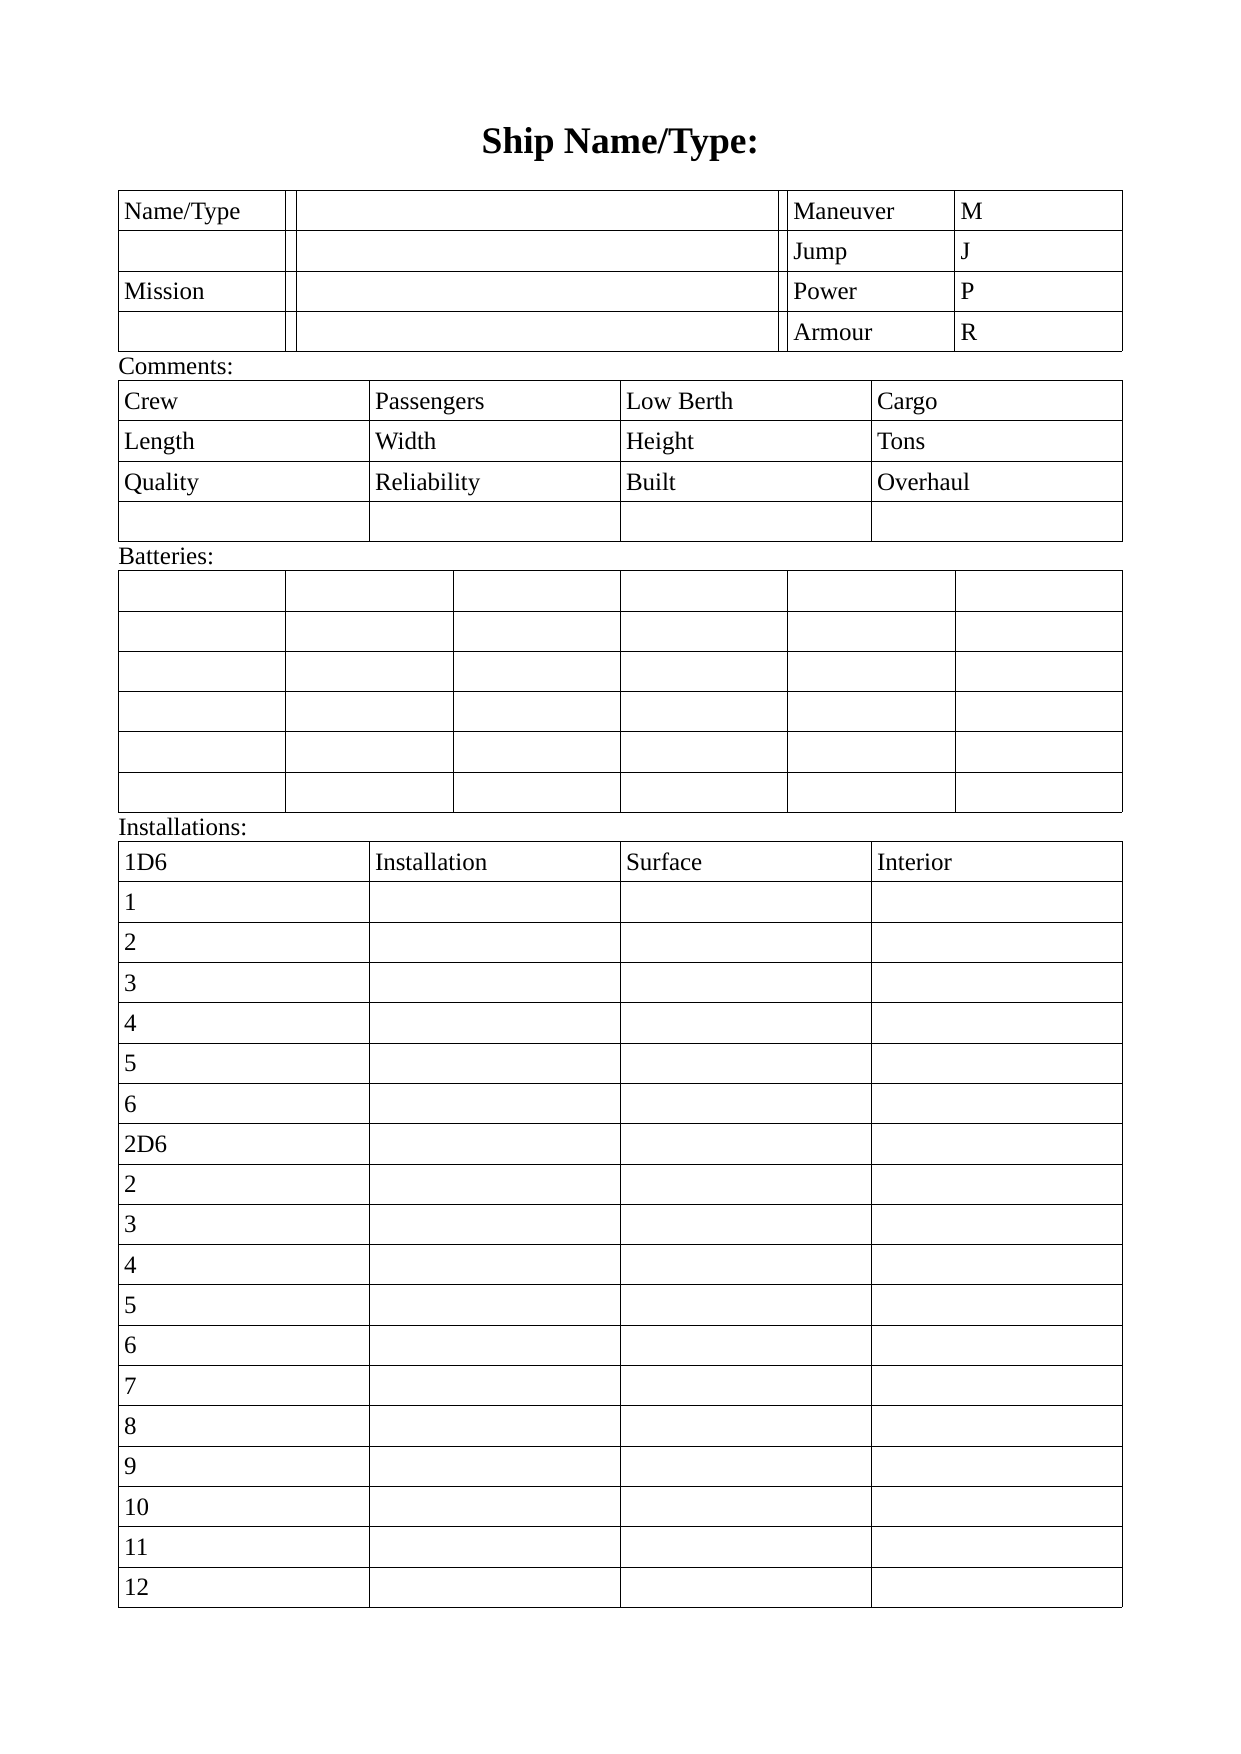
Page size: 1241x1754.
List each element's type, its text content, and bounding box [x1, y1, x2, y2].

table_cell 8 [119, 1406, 369, 1446]
table_cell [621, 612, 787, 651]
table_header [779, 191, 787, 230]
table_cell [872, 923, 1122, 962]
table_cell [872, 1044, 1122, 1083]
table_cell [621, 1527, 871, 1567]
table_cell 4 [119, 1245, 369, 1284]
table_cell 5 [119, 1285, 369, 1325]
table_cell [872, 1285, 1122, 1325]
table_cell [872, 1366, 1122, 1405]
table_header [297, 191, 778, 230]
table_cell [286, 612, 453, 651]
table_cell [621, 923, 871, 962]
table_cell [872, 1487, 1122, 1526]
table_cell Length [119, 421, 369, 461]
table_cell [454, 773, 620, 812]
table_cell [286, 652, 453, 691]
table_header Cargo [872, 381, 1122, 420]
table_cell [872, 1568, 1122, 1607]
table_header Installation [370, 842, 620, 881]
table_cell Tons [872, 421, 1122, 461]
table_cell [286, 312, 296, 351]
table_cell 12 [119, 1568, 369, 1607]
table_cell [621, 1084, 871, 1123]
table_cell [779, 272, 787, 311]
table_cell Width [370, 421, 620, 461]
table_cell [370, 1165, 620, 1204]
table_cell [454, 692, 620, 731]
table_cell [872, 1205, 1122, 1244]
table_cell [621, 732, 787, 772]
table_cell [621, 1487, 871, 1526]
table_cell [872, 1326, 1122, 1365]
table_cell [370, 1326, 620, 1365]
table_header [788, 571, 955, 611]
table_cell [119, 692, 285, 731]
table_cell [621, 963, 871, 1002]
table_cell R [955, 312, 1122, 351]
table_header Passengers [370, 381, 620, 420]
table_cell [621, 1124, 871, 1163]
table_cell [370, 1205, 620, 1244]
table_cell [370, 923, 620, 962]
table_header Maneuver [788, 191, 954, 230]
table_cell [872, 502, 1122, 541]
table_cell [119, 312, 285, 351]
table_cell [286, 732, 453, 772]
table_cell [621, 1568, 871, 1607]
table_cell [621, 1003, 871, 1042]
table_cell [370, 963, 620, 1002]
table_cell [621, 1326, 871, 1365]
table_cell [621, 692, 787, 731]
table_cell [621, 502, 871, 541]
table_header [286, 191, 296, 230]
table_cell [872, 1245, 1122, 1284]
table_cell [286, 231, 296, 271]
table_cell [370, 1406, 620, 1446]
table_cell [621, 1205, 871, 1244]
table_cell [621, 773, 787, 812]
table_cell 10 [119, 1487, 369, 1526]
table_cell [370, 1044, 620, 1083]
table_cell 2 [119, 923, 369, 962]
table_cell Overhaul [872, 462, 1122, 501]
table_cell P [955, 272, 1122, 311]
table_header Name/Type [119, 191, 285, 230]
table_header Interior [872, 842, 1122, 881]
table_cell [370, 1285, 620, 1325]
table_cell 5 [119, 1044, 369, 1083]
table_cell [119, 732, 285, 772]
table_cell [286, 692, 453, 731]
table_cell [286, 773, 453, 812]
table_cell [370, 1487, 620, 1526]
table_cell 1 [119, 882, 369, 922]
table_cell [370, 1084, 620, 1123]
table_cell [297, 272, 778, 311]
table_cell Armour [788, 312, 954, 351]
table_header M [955, 191, 1122, 230]
table_cell [454, 652, 620, 691]
table_cell [119, 652, 285, 691]
text Comments: [118, 352, 1122, 380]
table_cell 3 [119, 1205, 369, 1244]
table_header [119, 571, 285, 611]
table_cell [872, 1124, 1122, 1163]
table_header [454, 571, 620, 611]
table_cell 7 [119, 1366, 369, 1405]
table_cell [956, 692, 1122, 731]
table_cell J [955, 231, 1122, 271]
table_cell [872, 1003, 1122, 1042]
text Ship Name/Type: [118, 118, 1122, 161]
table_cell [370, 1124, 620, 1163]
table_cell [370, 1527, 620, 1567]
table_header Crew [119, 381, 369, 420]
table_cell 6 [119, 1326, 369, 1365]
table_header [956, 571, 1122, 611]
table_cell [956, 612, 1122, 651]
table_cell [297, 231, 778, 271]
table_cell [370, 1447, 620, 1486]
table_cell Quality [119, 462, 369, 501]
table_cell Power [788, 272, 954, 311]
table_header Surface [621, 842, 871, 881]
table_cell [119, 502, 369, 541]
table_cell [621, 1285, 871, 1325]
table_cell Reliability [370, 462, 620, 501]
table_cell [454, 732, 620, 772]
table_cell [788, 732, 955, 772]
table_cell [370, 1366, 620, 1405]
table_cell [779, 312, 787, 351]
table_cell [370, 1568, 620, 1607]
table_cell [370, 502, 620, 541]
table_header [621, 571, 787, 611]
table_cell [621, 1165, 871, 1204]
table_cell 6 [119, 1084, 369, 1123]
text Batteries: [118, 542, 1122, 570]
table_cell 4 [119, 1003, 369, 1042]
table_cell [872, 1406, 1122, 1446]
table_cell 2D6 [119, 1124, 369, 1163]
table_cell [872, 963, 1122, 1002]
table_cell [779, 231, 787, 271]
table_header 1D6 [119, 842, 369, 881]
table_cell [872, 1165, 1122, 1204]
table_cell Built [621, 462, 871, 501]
table_cell 11 [119, 1527, 369, 1567]
table_cell [119, 231, 285, 271]
table_cell [872, 1084, 1122, 1123]
table_header Low Berth [621, 381, 871, 420]
table_cell Jump [788, 231, 954, 271]
table_cell [454, 612, 620, 651]
text Installations: [118, 813, 1122, 841]
table_cell [621, 1447, 871, 1486]
table_cell [788, 692, 955, 731]
table_cell [788, 773, 955, 812]
table_cell [872, 882, 1122, 922]
table_cell 2 [119, 1165, 369, 1204]
table_cell [621, 1406, 871, 1446]
table_cell 9 [119, 1447, 369, 1486]
table_cell [872, 1527, 1122, 1567]
table_cell [621, 652, 787, 691]
table_cell Height [621, 421, 871, 461]
table_cell [788, 612, 955, 651]
table_cell [621, 1245, 871, 1284]
table_cell [956, 773, 1122, 812]
table_cell [297, 312, 778, 351]
table_header [286, 571, 453, 611]
table_cell [621, 1366, 871, 1405]
table_cell [788, 652, 955, 691]
table_cell [621, 882, 871, 922]
table_cell [119, 612, 285, 651]
table_cell Mission [119, 272, 285, 311]
table_cell [370, 882, 620, 922]
table_cell [370, 1245, 620, 1284]
table_cell [621, 1044, 871, 1083]
table_cell [872, 1447, 1122, 1486]
table_cell [370, 1003, 620, 1042]
table_cell [956, 652, 1122, 691]
table_cell [286, 272, 296, 311]
table_cell [956, 732, 1122, 772]
table_cell [119, 773, 285, 812]
table_cell 3 [119, 963, 369, 1002]
